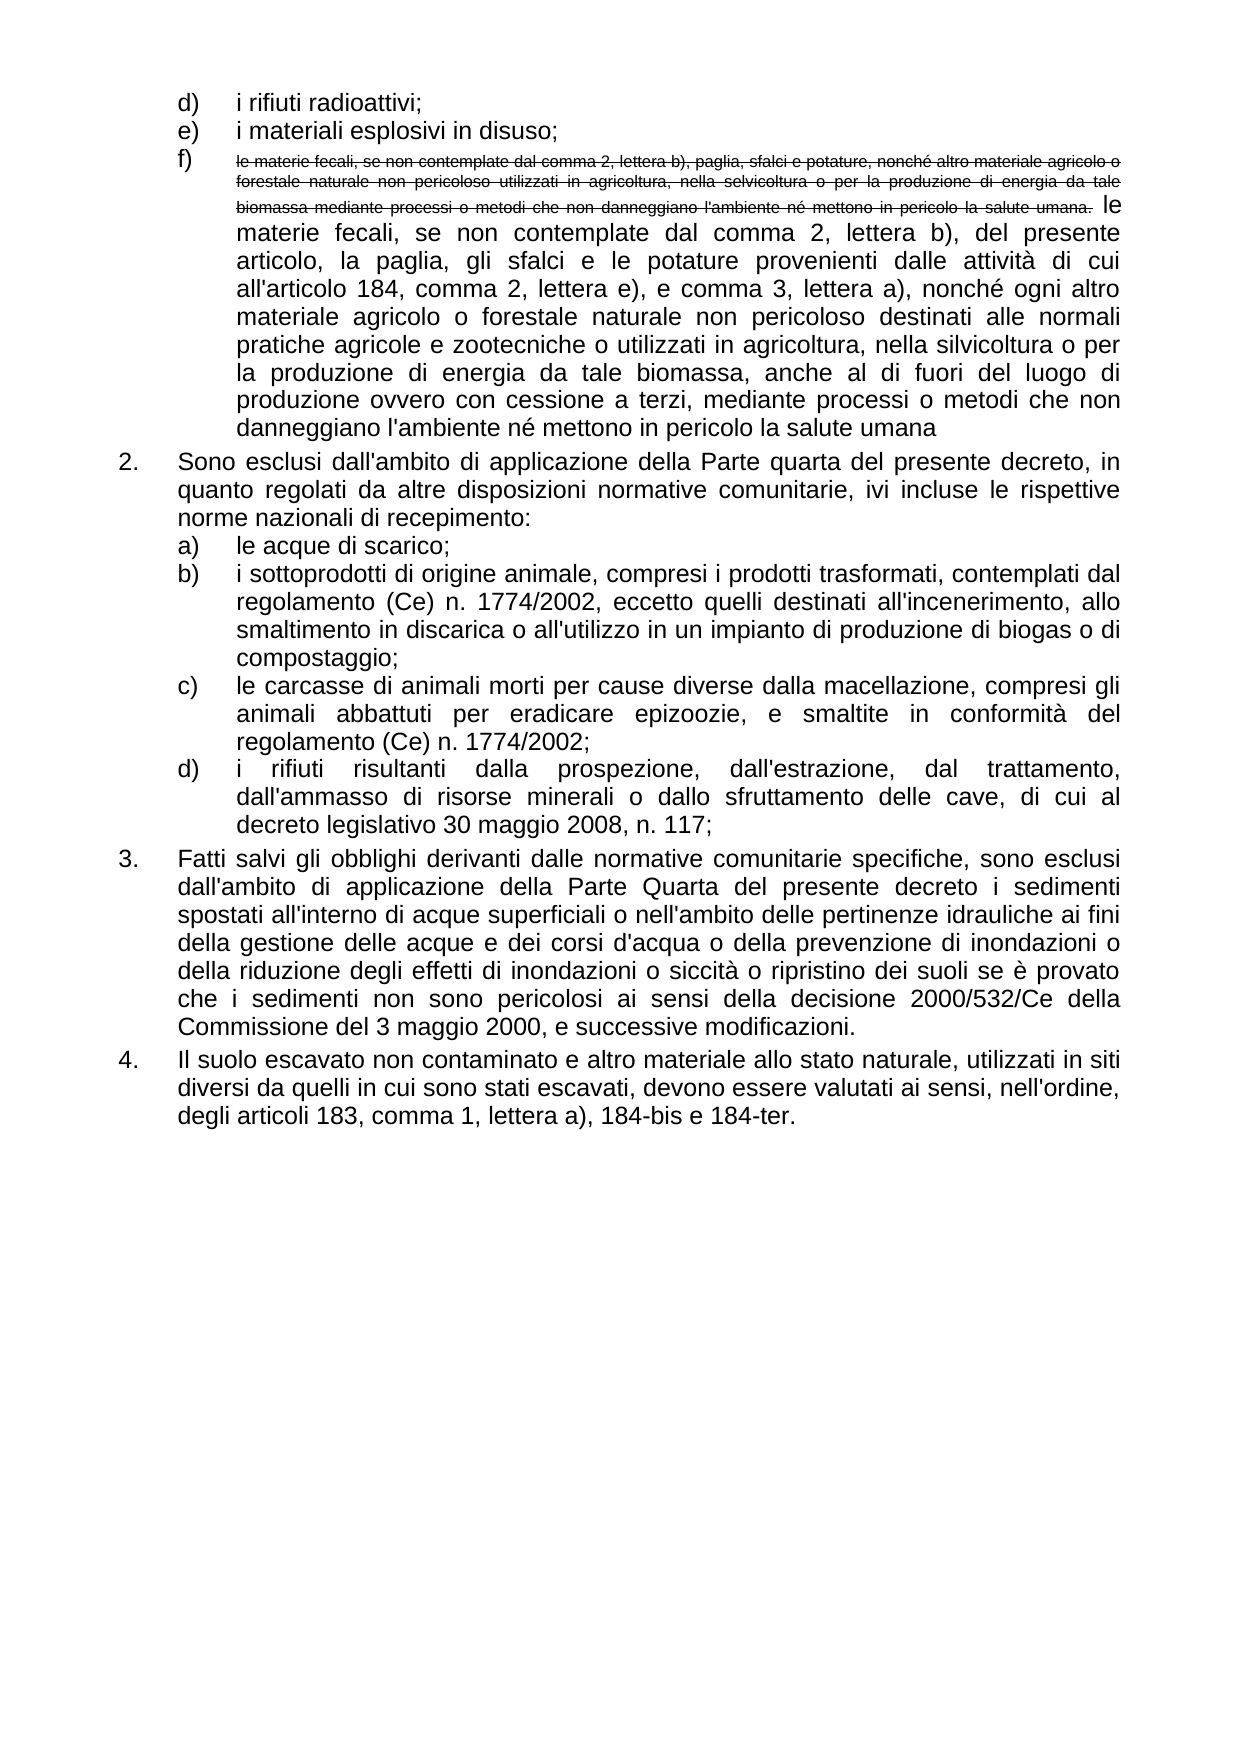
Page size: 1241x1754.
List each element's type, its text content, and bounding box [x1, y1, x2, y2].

text 4. Il suolo escavato non contaminato e altro materiale allo stato naturale, utilizzati in siti diversi da quelli in cui sono stati escavati, devono essere valutati ai sensi, nell'ordine, degli articoli 183, comma 1, lettera a), 184-bis e 184-ter. [118, 1046, 1122, 1130]
text f) le materie fecali, se non contemplate dal comma 2, lettera b), paglia, sfalci e potature, nonché altro materiale agricolo o forestale naturale non pericoloso utilizzati in agricoltura, nella selvicoltura o per la produzione di energia da tale biomassa mediante processi o metodi che non danneggiano l'ambiente né mettono in pericolo la salute umana. le materie fecali, se non contemplate dal comma 2, lettera b), del presente articolo, la paglia, gli sfalci e le potature provenienti dalle attività di cui all'articolo 184, comma 2, lettera e), e comma 3, lettera a), nonché ogni altro materiale agricolo o forestale naturale non pericoloso destinati alle normali pratiche agricole e zootecniche o utilizzati in agricoltura, nella silvicoltura o per la produzione di energia da tale biomassa, anche al di fuori del luogo di produzione ovvero con cessione a terzi, mediante processi o metodi che non danneggiano l'ambiente né mettono in pericolo la salute umana [177, 144, 1122, 442]
text b) i sottoprodotti di origine animale, compresi i prodotti trasformati, contemplati dal regolamento (Ce) n. 1774/2002, eccetto quelli destinati all'incenerimento, allo smaltimento in discarica o all'utilizzo in un impianto di produzione di biogas o di compostaggio; [177, 560, 1122, 671]
text c) le carcasse di animali morti per cause diverse dalla macellazione, compresi gli animali abbattuti per eradicare epizoozie, e smaltite in conformità del regolamento (Ce) n. 1774/2002; [177, 671, 1122, 755]
text e) i materiali esplosivi in disuso; [177, 116, 1122, 144]
text d) i rifiuti radioattivi; [177, 88, 1122, 116]
text 2. Sono esclusi dall'ambito di applicazione della Parte quarta del presente decreto, in quanto regolati da altre disposizioni normative comunitarie, ivi incluse le rispettive norme nazionali di recepimento: [118, 448, 1122, 532]
text d) i rifiuti risultanti dalla prospezione, dall'estrazione, dal trattamento, dall'ammasso di risorse minerali o dallo sfruttamento delle cave, di cui al decreto legislativo 30 maggio 2008, n. 117; [177, 755, 1122, 839]
text 3. Fatti salvi gli obblighi derivanti dalle normative comunitarie specifiche, sono esclusi dall'ambito di applicazione della Parte Quarta del presente decreto i sedimenti spostati all'interno di acque superficiali o nell'ambito delle pertinenze idrauliche ai fini della gestione delle acque e dei corsi d'acqua o della prevenzione di inondazioni o della riduzione degli effetti di inondazioni o siccità o ripristino dei suoli se è provato che i sedimenti non sono pericolosi ai sensi della decisione 2000/532/Ce della Commissione del 3 maggio 2000, e successive modificazioni. [118, 845, 1122, 1040]
text a) le acque di scarico; [177, 532, 1122, 560]
